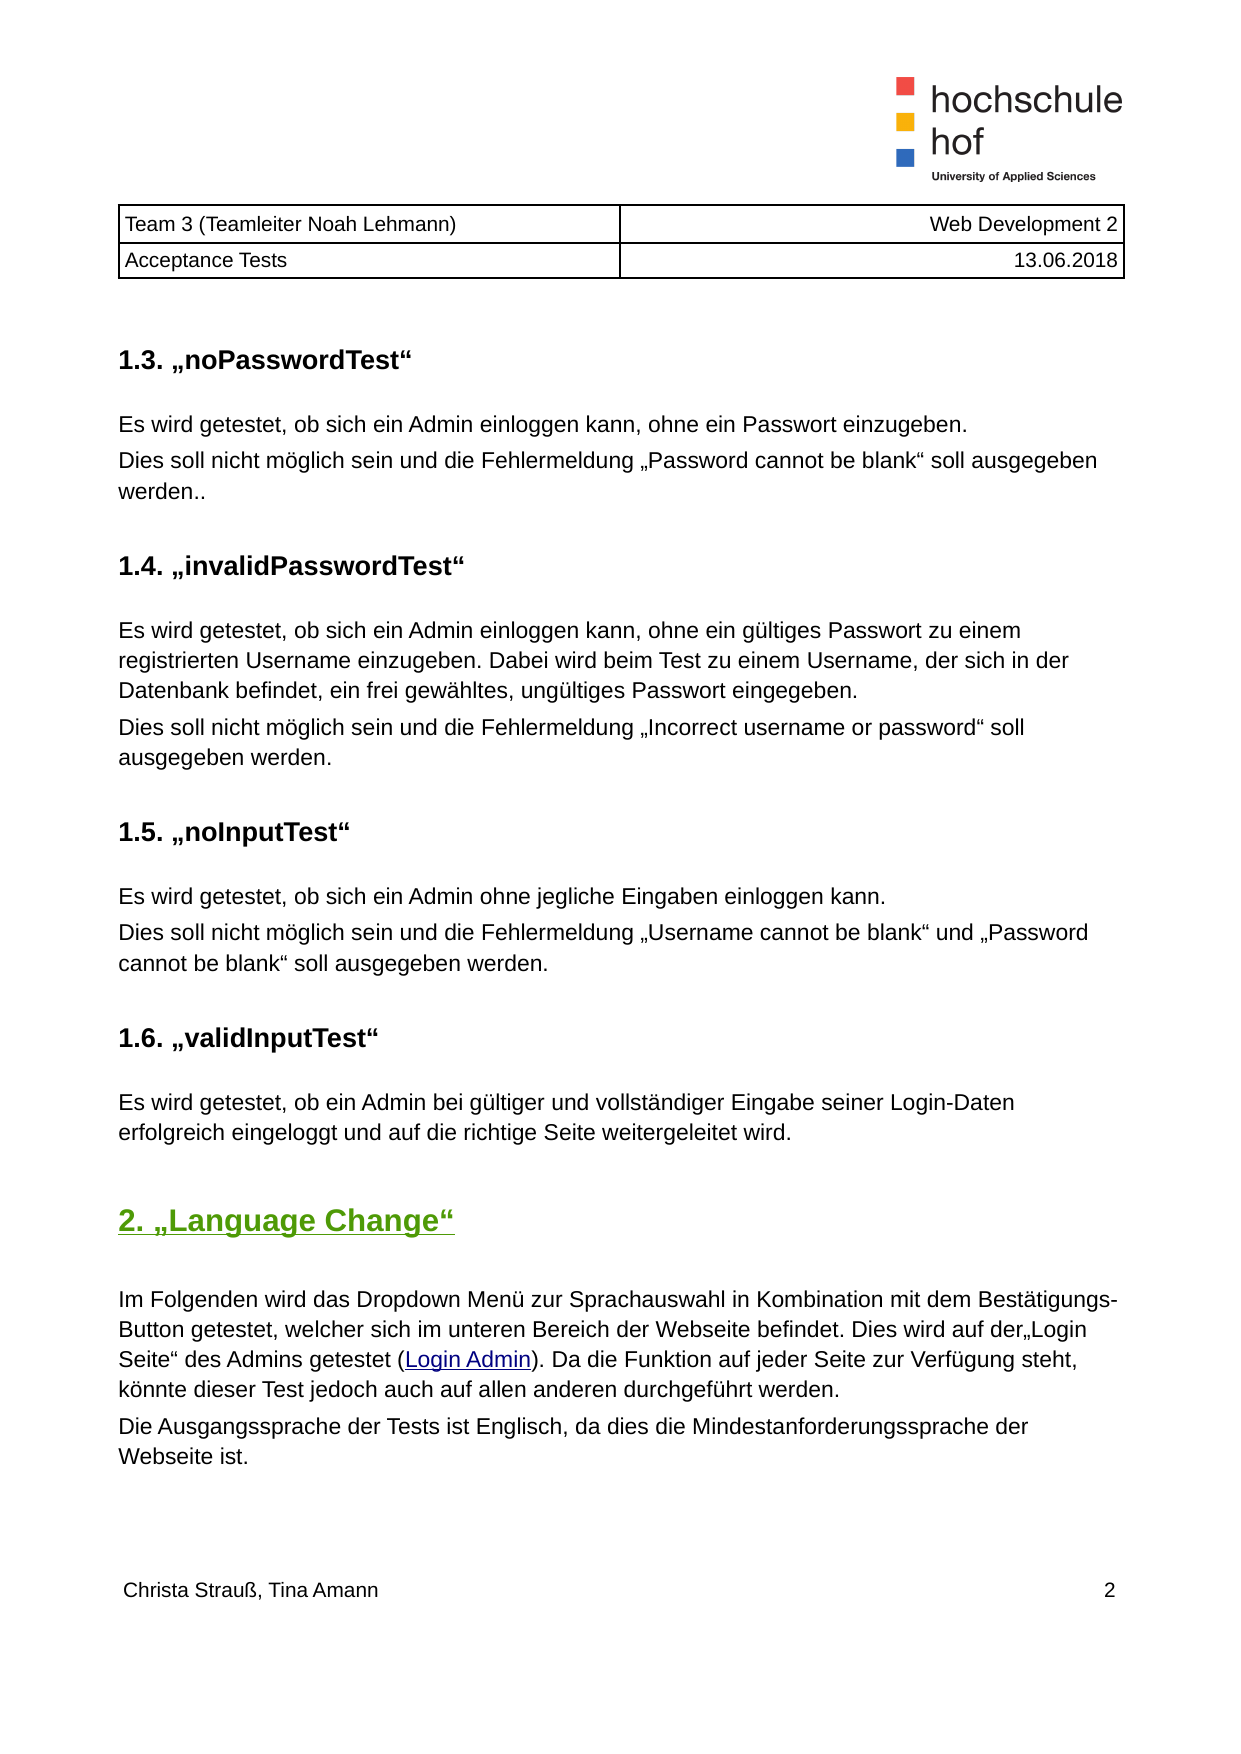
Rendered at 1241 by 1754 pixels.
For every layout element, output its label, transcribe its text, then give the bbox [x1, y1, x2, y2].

text Es wird getestet, ob sich ein Admin einloggen kann, ohne ein Passwort einzugeben. [118, 411, 1122, 438]
text 1.6. „validInputTest“ [118, 1022, 1122, 1053]
text 1.5. „noInputTest“ [118, 816, 1122, 847]
text Es wird getestet, ob sich ein Admin einloggen kann, ohne ein gültiges Passwort zu einem registrierten Username einzugeben. Dabei wird beim Test zu einem Username, der sich in der Datenbank befindet, ein frei gewähltes, ungültiges Passwort eingegeben. [118, 617, 1122, 704]
text Es wird getestet, ob sich ein Admin ohne jegliche Eingaben einloggen kann. [118, 883, 1122, 909]
text 2. „Language Change“ [118, 1202, 1122, 1238]
text Dies soll nicht möglich sein und die Fehlermeldung „Incorrect username or password“ soll ausgegeben werden. [118, 714, 1122, 770]
picture [896, 77, 1122, 182]
text 1.4. „invalidPasswordTest“ [118, 550, 1122, 581]
text 1.3. „noPasswordTest“ [118, 344, 1122, 376]
text Es wird getestet, ob ein Admin bei gültiger und vollständiger Eingabe seiner Login-Daten erfolgreich eingeloggt und auf die richtige Seite weitergeleitet wird. [118, 1089, 1122, 1146]
text Dies soll nicht möglich sein und die Fehlermeldung „Username cannot be blank“ und „Password cannot be blank“ soll ausgegeben werden. [118, 919, 1122, 976]
text Die Ausgangssprache der Tests ist Englisch, da dies die Mindestanforderungssprache der Webseite ist. [118, 1413, 1122, 1469]
text Im Folgenden wird das Dropdown Menü zur Sprachauswahl in Kombination mit dem Bestätigungs-Button getestet, welcher sich im unteren Bereich der Webseite befindet. Dies wird auf der„Login Seite“ des Admins getestet (Login Admin). Da die Funktion auf jeder Seite zur Verfügung steht, könnte dieser Test jedoch auch auf allen anderen durchgeführt werden. [118, 1286, 1122, 1403]
text Dies soll nicht möglich sein und die Fehlermeldung „Password cannot be blank“ soll ausgegeben werden.. [118, 447, 1122, 504]
